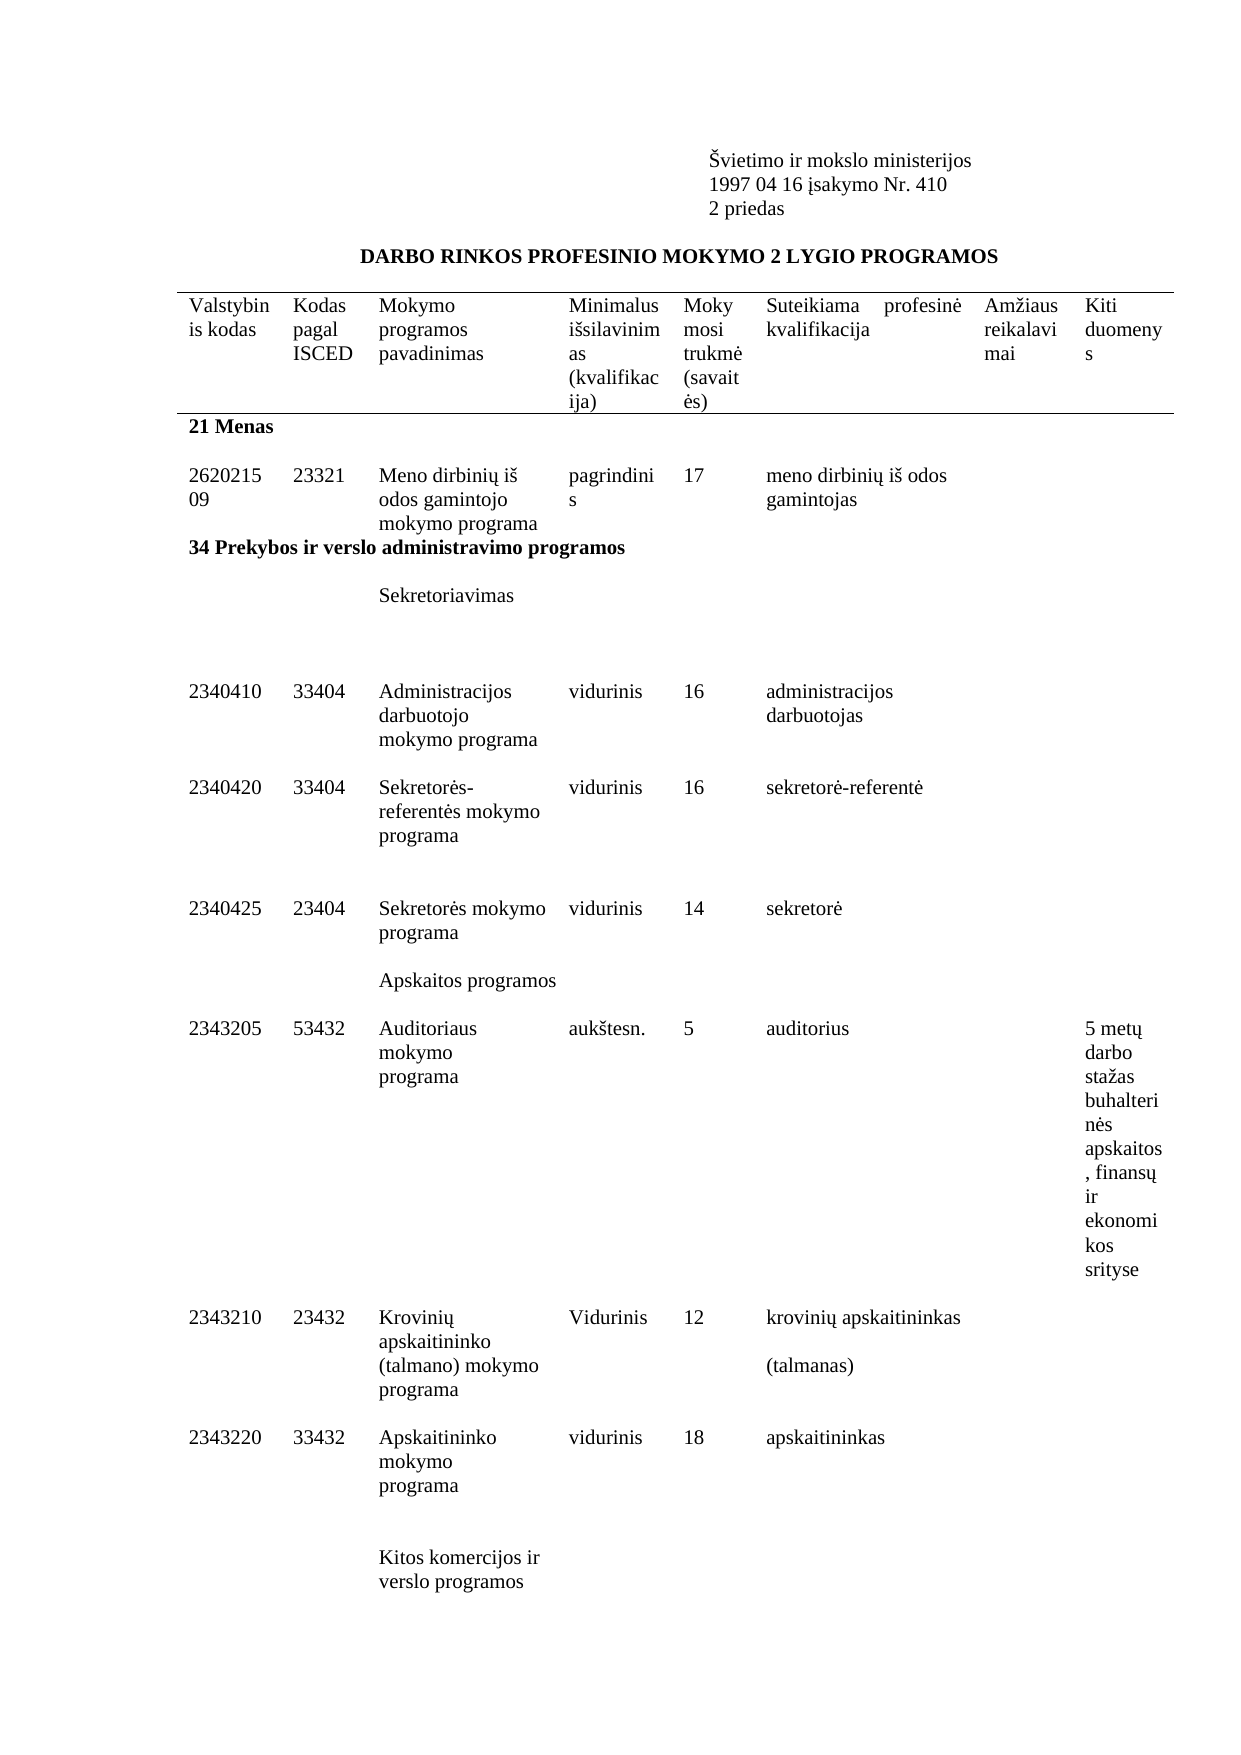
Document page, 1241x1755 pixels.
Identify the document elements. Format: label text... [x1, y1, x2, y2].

table_cell [282, 727, 367, 751]
table_cell [1074, 535, 1174, 559]
table_cell apskaitininkas [755, 1425, 973, 1473]
table_cell [672, 1281, 755, 1305]
table_cell [177, 631, 282, 655]
table_cell [1074, 944, 1174, 968]
table_cell [1191, 1112, 1204, 1136]
table_cell [1074, 992, 1174, 1016]
table_cell [1183, 944, 1191, 968]
table_cell [1191, 896, 1204, 944]
table_cell 12 [672, 1305, 755, 1353]
table_cell [558, 1088, 672, 1112]
table_cell [672, 751, 755, 775]
table_cell [755, 655, 973, 679]
table_cell [177, 968, 282, 992]
table_cell [282, 1353, 367, 1377]
table_header Kiti duomenys [1074, 293, 1174, 413]
table_cell [755, 1377, 973, 1401]
table_cell [1183, 1281, 1191, 1305]
table_cell [1183, 655, 1191, 679]
table_cell [1191, 1401, 1204, 1425]
table_cell 18 [672, 1425, 755, 1473]
table_cell auditorius [755, 1016, 973, 1064]
table_cell [368, 872, 557, 896]
table_cell [672, 992, 755, 1016]
table_cell [755, 631, 973, 655]
table_cell [1183, 1112, 1191, 1136]
table_cell [672, 1136, 755, 1160]
table_cell [755, 1160, 973, 1281]
table_cell [558, 1353, 672, 1377]
table_cell [973, 775, 1073, 799]
table_cell 34 Prekybos ir verslo administravimo programos [177, 535, 973, 559]
table_cell sekretorė-referentė [755, 775, 973, 799]
table_cell programa [368, 1064, 557, 1088]
table_cell [558, 1160, 672, 1281]
table_cell [177, 1112, 282, 1136]
table_cell [558, 631, 672, 655]
table_cell [368, 1088, 557, 1112]
table_cell [177, 1473, 282, 1497]
table_cell [1174, 1497, 1183, 1521]
table_cell [177, 727, 282, 751]
table_cell [1183, 1136, 1191, 1160]
table_cell sekretorė [755, 896, 973, 944]
table_cell [1191, 1473, 1204, 1497]
table_cell [755, 992, 973, 1016]
table_cell [558, 992, 672, 1016]
table_cell [558, 848, 672, 872]
table_cell [1074, 679, 1174, 727]
table_cell [282, 607, 367, 631]
table_cell [282, 1160, 367, 1281]
table_cell [1074, 775, 1174, 799]
table_cell [1183, 535, 1191, 559]
table_cell programa [368, 1377, 557, 1401]
table_cell programa [368, 1473, 557, 1497]
table_header Valstybinis kodas [177, 293, 282, 413]
table_cell [1191, 1064, 1204, 1088]
table_cell [282, 944, 367, 968]
table_cell 2343210 [177, 1305, 282, 1353]
table_cell [672, 824, 755, 847]
table_cell [1183, 1473, 1191, 1497]
table_cell [1074, 1281, 1174, 1305]
table_cell [177, 824, 282, 847]
table_cell [973, 1088, 1073, 1112]
table_cell [1174, 1064, 1183, 1088]
table_cell [177, 1401, 282, 1425]
table_cell [973, 679, 1073, 727]
table_cell [558, 439, 672, 462]
table_cell [672, 583, 755, 607]
table_cell Sekretorės mokymo programa [368, 896, 557, 944]
table_cell [1183, 1305, 1191, 1353]
table_cell [1174, 1353, 1183, 1377]
text 1997 04 16 įsakymo Nr. 410 [177, 172, 1181, 196]
table_cell [1191, 535, 1204, 559]
table_cell [1174, 1136, 1183, 1160]
table_cell [368, 1112, 557, 1136]
table_cell [755, 559, 973, 583]
table_cell [973, 896, 1073, 944]
table_cell 33404 [282, 679, 367, 727]
table_header Minimalus išsilavinimas (kvalifikacija) [558, 293, 672, 413]
table_cell [1191, 1016, 1204, 1064]
table_cell [973, 1497, 1073, 1521]
table_cell [1174, 1160, 1183, 1281]
table_cell [755, 1136, 973, 1160]
table_cell [558, 1497, 672, 1521]
table_cell [282, 1473, 367, 1497]
table_cell [755, 1281, 973, 1305]
table_cell [1174, 535, 1183, 559]
table_cell [672, 1545, 755, 1593]
table_cell [1183, 1377, 1191, 1401]
table_cell [973, 1521, 1073, 1545]
table_cell [177, 583, 282, 607]
table_cell [973, 968, 1073, 992]
table_cell [1183, 1425, 1191, 1473]
table_cell [672, 1401, 755, 1425]
table_cell [368, 607, 557, 631]
table_cell [672, 944, 755, 968]
table_cell [973, 414, 1073, 438]
table_cell [177, 1353, 282, 1377]
table_cell krovinių apskaitininkas [755, 1305, 973, 1353]
table_cell [282, 1545, 367, 1593]
table_cell [1183, 559, 1191, 583]
table_cell [368, 1281, 557, 1305]
table_cell [672, 607, 755, 631]
table_header Mokymosi trukmė (savaitės) [672, 293, 755, 413]
table_cell Meno dirbinių iš odos gamintojo mokymo programa [368, 463, 557, 535]
table_cell [755, 1545, 973, 1593]
table_cell [177, 439, 557, 462]
table_cell [1191, 655, 1204, 679]
table_cell [973, 607, 1073, 631]
table_cell [368, 1136, 557, 1160]
table_cell [1191, 824, 1204, 847]
table_cell [755, 848, 973, 872]
table_cell [177, 559, 282, 583]
table_cell [1174, 1401, 1183, 1425]
table_cell [1174, 1545, 1183, 1593]
table_cell [558, 655, 672, 679]
table_cell [1174, 968, 1183, 992]
table_cell 17 [672, 463, 755, 535]
table_cell [973, 1112, 1073, 1136]
table_cell [1191, 1425, 1204, 1473]
table_cell [672, 414, 755, 438]
table_cell [558, 751, 672, 775]
table_cell 23321 [282, 463, 367, 535]
table_cell [282, 1281, 367, 1305]
table_cell [558, 799, 672, 823]
table_header Amžiaus reikalavimai [973, 293, 1073, 413]
table_cell [282, 655, 367, 679]
table_cell [973, 1473, 1073, 1497]
table_cell [558, 1112, 672, 1136]
table_cell [1074, 583, 1174, 607]
table_cell [755, 1473, 973, 1497]
table_cell [1074, 968, 1174, 992]
table_cell [1074, 631, 1174, 655]
table_cell [558, 1521, 672, 1545]
table_cell [1183, 872, 1191, 896]
table_cell [1074, 727, 1174, 751]
table_cell Auditoriaus mokymo [368, 1016, 557, 1064]
table_cell [973, 1353, 1073, 1377]
table_cell [1074, 896, 1174, 944]
table_cell [1183, 583, 1191, 607]
table_cell [282, 1377, 367, 1401]
table_cell [282, 631, 367, 655]
table_cell [1183, 1545, 1191, 1593]
table_cell [1074, 1473, 1174, 1497]
table_cell [973, 1305, 1073, 1353]
table_cell 33404 [282, 775, 367, 799]
table_cell [1183, 775, 1191, 799]
table_cell [558, 583, 672, 607]
table_cell [1191, 413, 1204, 438]
table_cell [1174, 727, 1183, 751]
table_cell meno dirbinių iš odos gamintojas [755, 463, 973, 535]
table_cell [1183, 413, 1191, 438]
table_cell [1174, 1377, 1183, 1401]
table_cell 5 [672, 1016, 755, 1064]
table_cell [1183, 1160, 1191, 1281]
table_cell 262021509 [177, 463, 282, 535]
table_cell [755, 799, 973, 823]
table_cell [755, 439, 973, 462]
table_cell [1191, 583, 1204, 607]
table_cell [558, 872, 672, 896]
table_header Kodas pagal ISCED [282, 293, 367, 413]
table_cell [1191, 1305, 1204, 1353]
table_cell [177, 944, 282, 968]
table_cell [1174, 775, 1183, 799]
table_cell Vidurinis [558, 1305, 672, 1353]
table_cell [368, 992, 557, 1016]
table_cell [1074, 463, 1174, 535]
table_cell [973, 535, 1073, 559]
table_cell [177, 992, 282, 1016]
table_cell [1074, 799, 1174, 823]
table_cell [672, 559, 755, 583]
table_cell [1191, 1136, 1204, 1160]
table_cell [282, 968, 367, 992]
table_cell [1074, 1305, 1174, 1353]
table_cell 2340410 [177, 679, 282, 727]
table_cell [1174, 463, 1183, 535]
table_cell [1183, 679, 1191, 727]
table_cell [1074, 1353, 1174, 1377]
table_cell [1074, 607, 1174, 631]
table_cell [1174, 679, 1183, 727]
table_cell [1074, 751, 1174, 775]
table_cell [1191, 607, 1204, 631]
table_cell [177, 655, 282, 679]
table_cell [1191, 751, 1204, 775]
table_cell [1191, 1521, 1204, 1545]
table_cell [1183, 1401, 1191, 1425]
table_cell [177, 1377, 282, 1401]
table_cell [1174, 1088, 1183, 1112]
table_cell [368, 1160, 557, 1281]
table_cell [973, 583, 1073, 607]
table_cell [1191, 559, 1204, 583]
table_header Suteikiama profesinė kvalifikacija [755, 293, 973, 413]
table_cell [1191, 1281, 1204, 1305]
table_cell [1191, 1497, 1204, 1521]
table_cell [1074, 848, 1174, 872]
table_cell [1174, 559, 1183, 583]
table_cell [672, 1497, 755, 1521]
table_cell [558, 414, 672, 438]
table_cell [282, 1088, 367, 1112]
table_cell vidurinis [558, 896, 672, 944]
table_cell [1174, 583, 1183, 607]
table_cell [177, 1281, 282, 1305]
table_cell 21 Menas [177, 414, 557, 438]
table_cell [558, 1377, 672, 1401]
table_cell [1174, 848, 1183, 872]
table_cell [558, 607, 672, 631]
table_cell [1191, 799, 1204, 823]
table_cell [973, 751, 1073, 775]
table_cell [973, 559, 1073, 583]
table_cell [973, 1016, 1073, 1064]
table_cell Sekretoriavimas [368, 583, 557, 607]
table_cell [558, 1401, 672, 1425]
table_cell [1183, 1088, 1191, 1112]
table_cell [1174, 655, 1183, 679]
table_cell 33432 [282, 1425, 367, 1473]
table_cell [672, 1088, 755, 1112]
table_cell [755, 1064, 973, 1088]
table_cell [1174, 799, 1183, 823]
table_cell [1191, 1377, 1204, 1401]
table_cell [1183, 1064, 1191, 1088]
table_cell [672, 1377, 755, 1401]
table_cell [368, 1497, 557, 1521]
table_cell [672, 1521, 755, 1545]
table_cell [368, 751, 557, 775]
table_cell [1174, 1281, 1183, 1305]
table_cell [1183, 751, 1191, 775]
table_cell [1191, 463, 1204, 535]
table_cell [973, 1401, 1073, 1425]
table_cell [282, 1497, 367, 1521]
table_cell Administracijos darbuotojo [368, 679, 557, 727]
table_cell [755, 1497, 973, 1521]
table_cell [1174, 944, 1183, 968]
table_cell [282, 872, 367, 896]
table_cell [177, 751, 282, 775]
table_cell [672, 1064, 755, 1088]
table_cell [1174, 1473, 1183, 1497]
table_cell [1183, 463, 1191, 535]
table_cell Apskaitininko mokymo [368, 1425, 557, 1473]
table_cell [282, 1112, 367, 1136]
table_cell [1174, 1305, 1183, 1353]
table_cell [1191, 944, 1204, 968]
table_cell [755, 727, 973, 751]
table_cell [973, 439, 1073, 462]
table_cell [368, 655, 557, 679]
table_cell [1183, 824, 1191, 847]
table_cell [1191, 992, 1204, 1016]
table_cell [558, 1136, 672, 1160]
table_cell 14 [672, 896, 755, 944]
table_cell [1074, 824, 1174, 847]
table_cell [368, 631, 557, 655]
table_cell Sekretorės-referentės mokymo programa [368, 775, 557, 872]
table_cell Apskaitos programos [368, 968, 973, 992]
table_cell [558, 1473, 672, 1497]
table_cell [177, 1497, 282, 1521]
table_cell [1183, 1016, 1191, 1064]
table_cell [1183, 439, 1191, 462]
table_cell [973, 1377, 1073, 1401]
table_cell [1174, 824, 1183, 847]
table_cell [1191, 631, 1204, 655]
table_cell [368, 1521, 557, 1545]
table_cell [973, 848, 1073, 872]
table_header Mokymo programos pavadinimas [368, 293, 557, 413]
table_cell [1174, 1425, 1183, 1473]
table_cell [1191, 1545, 1204, 1593]
table_cell [973, 872, 1073, 896]
table_cell pagrindinis [558, 463, 672, 535]
table_cell [755, 824, 973, 847]
table_cell 16 [672, 679, 755, 727]
table_cell [177, 1136, 282, 1160]
table_cell [1074, 414, 1174, 438]
table_cell [973, 992, 1073, 1016]
table_cell [1174, 631, 1183, 655]
table_cell [973, 463, 1073, 535]
table_cell (talmanas) [755, 1353, 973, 1377]
table_cell [177, 799, 282, 823]
table_cell [672, 631, 755, 655]
table_cell [755, 1112, 973, 1136]
table_cell [1074, 1497, 1174, 1521]
table_cell [973, 799, 1073, 823]
table_cell vidurinis [558, 679, 672, 727]
table_cell [282, 1401, 367, 1425]
table_cell 16 [672, 775, 755, 799]
table_cell [177, 1064, 282, 1088]
table_cell [1074, 1425, 1174, 1473]
table_cell [1174, 607, 1183, 631]
table_cell [558, 727, 672, 751]
table_cell [1191, 775, 1204, 799]
table_cell [1074, 1521, 1174, 1545]
table_cell [558, 824, 672, 847]
table_cell [177, 607, 282, 631]
table_cell [177, 1160, 282, 1281]
table_cell [368, 559, 557, 583]
table_cell [368, 1401, 557, 1425]
table_cell [755, 583, 973, 607]
table_cell [558, 1545, 672, 1593]
table_cell [1183, 968, 1191, 992]
table_header [1191, 292, 1204, 413]
table_cell [1174, 751, 1183, 775]
table_cell [177, 1521, 282, 1545]
table_cell [1191, 439, 1204, 462]
table_cell [672, 1353, 755, 1377]
table_cell [973, 727, 1073, 751]
table_cell 2340420 [177, 775, 282, 799]
table_header [1183, 292, 1191, 413]
table_cell vidurinis [558, 1425, 672, 1473]
table_cell [973, 944, 1073, 968]
table_cell [282, 583, 367, 607]
table_cell [282, 1064, 367, 1088]
table_header [1174, 292, 1183, 413]
text 2 priedas [177, 196, 1181, 220]
table_cell [1074, 439, 1174, 462]
table_cell [177, 1545, 282, 1593]
table_cell [558, 559, 672, 583]
table_cell [558, 1281, 672, 1305]
table_cell [1191, 679, 1204, 727]
table_cell [973, 655, 1073, 679]
table_cell mokymo programa [368, 727, 557, 751]
table_cell [1074, 559, 1174, 583]
table_cell [1174, 872, 1183, 896]
table_cell [1174, 992, 1183, 1016]
table_cell [1183, 848, 1191, 872]
table_cell [1183, 1521, 1191, 1545]
table_cell [282, 1136, 367, 1160]
table_cell [1074, 1545, 1174, 1593]
table_cell [973, 1545, 1073, 1593]
table_cell 23432 [282, 1305, 367, 1353]
table_cell [282, 559, 367, 583]
table_cell [1074, 1401, 1174, 1425]
table_cell [755, 872, 973, 896]
table_cell [1191, 968, 1204, 992]
table_cell [1183, 1497, 1191, 1521]
table_cell [177, 872, 282, 896]
table_cell aukštesn. [558, 1016, 672, 1064]
table_cell [973, 1281, 1073, 1305]
table_cell 2340425 [177, 896, 282, 944]
table_cell [282, 799, 367, 823]
table_cell [755, 751, 973, 775]
table_cell [177, 1088, 282, 1112]
table_cell [672, 1160, 755, 1281]
text Darbo rinkos profesinio mokymo 2 lygio programos [177, 244, 1181, 268]
table_cell [973, 1425, 1073, 1473]
table_cell [1183, 631, 1191, 655]
table_cell [1191, 1088, 1204, 1112]
table_cell [672, 727, 755, 751]
table_cell [558, 1064, 672, 1088]
table_cell [672, 799, 755, 823]
table_cell [282, 848, 367, 872]
table_cell [1183, 727, 1191, 751]
table_cell [755, 1401, 973, 1425]
table_cell [973, 631, 1073, 655]
table_cell 23404 [282, 896, 367, 944]
table_cell 53432 [282, 1016, 367, 1064]
table_cell [1074, 655, 1174, 679]
table_cell [1074, 1377, 1174, 1401]
table_cell [672, 439, 755, 462]
table_cell [1174, 1521, 1183, 1545]
table_cell administracijos darbuotojas [755, 679, 973, 727]
table_cell [1191, 872, 1204, 896]
table_cell 2343205 [177, 1016, 282, 1064]
table_cell [282, 824, 367, 847]
table_cell [1191, 848, 1204, 872]
table_cell [1174, 1016, 1183, 1064]
table_cell [282, 992, 367, 1016]
table_cell [1174, 439, 1183, 462]
table_cell 5 metų darbo stažas buhalterinės apskaitos, finansų ir ekonomikos srityse [1074, 1016, 1174, 1281]
table_cell [558, 944, 672, 968]
table_cell [1174, 1112, 1183, 1136]
table_cell [973, 1064, 1073, 1088]
table_cell [1191, 727, 1204, 751]
table_cell [177, 848, 282, 872]
table_cell [755, 1088, 973, 1112]
table_cell vidurinis [558, 775, 672, 799]
table_cell [1191, 1160, 1204, 1281]
table_cell [282, 1521, 367, 1545]
table_cell (talmano) mokymo [368, 1353, 557, 1377]
table_cell Kitos komercijos ir verslo programos [368, 1545, 557, 1593]
table_cell Krovinių apskaitininko [368, 1305, 557, 1353]
text Švietimo ir mokslo ministerijos [709, 148, 1181, 172]
table_cell [672, 1473, 755, 1497]
table_cell [1183, 607, 1191, 631]
table_cell [1183, 1353, 1191, 1377]
table_cell [973, 1136, 1073, 1160]
table_cell [672, 848, 755, 872]
table_cell [1191, 1353, 1204, 1377]
table_cell [368, 944, 557, 968]
table_cell [973, 824, 1073, 847]
table_cell [973, 1160, 1073, 1281]
table_cell [1183, 896, 1191, 944]
table_cell [672, 872, 755, 896]
table_cell [755, 607, 973, 631]
table_cell [672, 655, 755, 679]
table_cell [1174, 896, 1183, 944]
table_cell [1174, 413, 1183, 438]
table_cell [282, 751, 367, 775]
table_cell [672, 1112, 755, 1136]
table_cell [755, 1521, 973, 1545]
table_cell [1183, 992, 1191, 1016]
table_cell [1074, 872, 1174, 896]
table_cell [755, 414, 973, 438]
table_cell 2343220 [177, 1425, 282, 1473]
table_cell [755, 944, 973, 968]
table_cell [1183, 799, 1191, 823]
